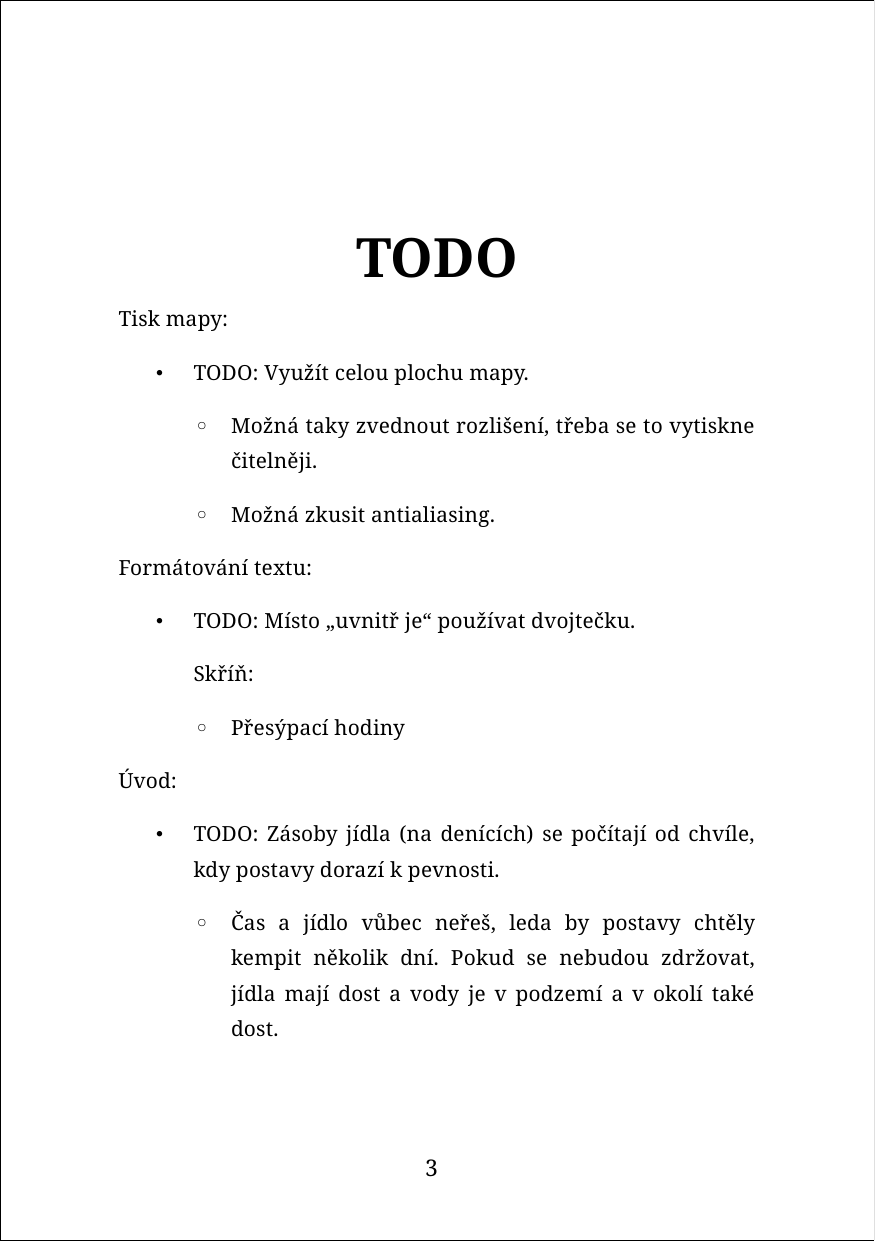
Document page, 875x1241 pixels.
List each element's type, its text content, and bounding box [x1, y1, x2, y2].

list Možná zkusit antialiasing. [193, 500, 756, 528]
list TODO: Zásoby jídla (na denících) se počítají od chvíle, kdy postavy dorazí k pevnosti. [156, 819, 756, 883]
text Úvod: [118, 766, 756, 794]
subtitle TODO [118, 219, 756, 293]
list Možná taky zvednout rozlišení, třeba se to vytiskne čitelněji. [193, 411, 756, 475]
list TODO: Využít celou plochu mapy. [156, 358, 756, 386]
list Přesýpací hodiny [193, 713, 756, 741]
text Formátování textu: [118, 553, 756, 581]
list Skříň: [156, 659, 756, 688]
list Čas a jídlo vůbec neřeš, leda by postavy chtěly kempit několik dní. Pokud se nebudou zdržovat, jídla mají dost a vody je v podzemí a v okolí také dost. [193, 908, 756, 1043]
list TODO: Místo „uvnitř je“ používat dvojtečku. [156, 606, 756, 635]
text Tisk mapy: [118, 304, 756, 333]
